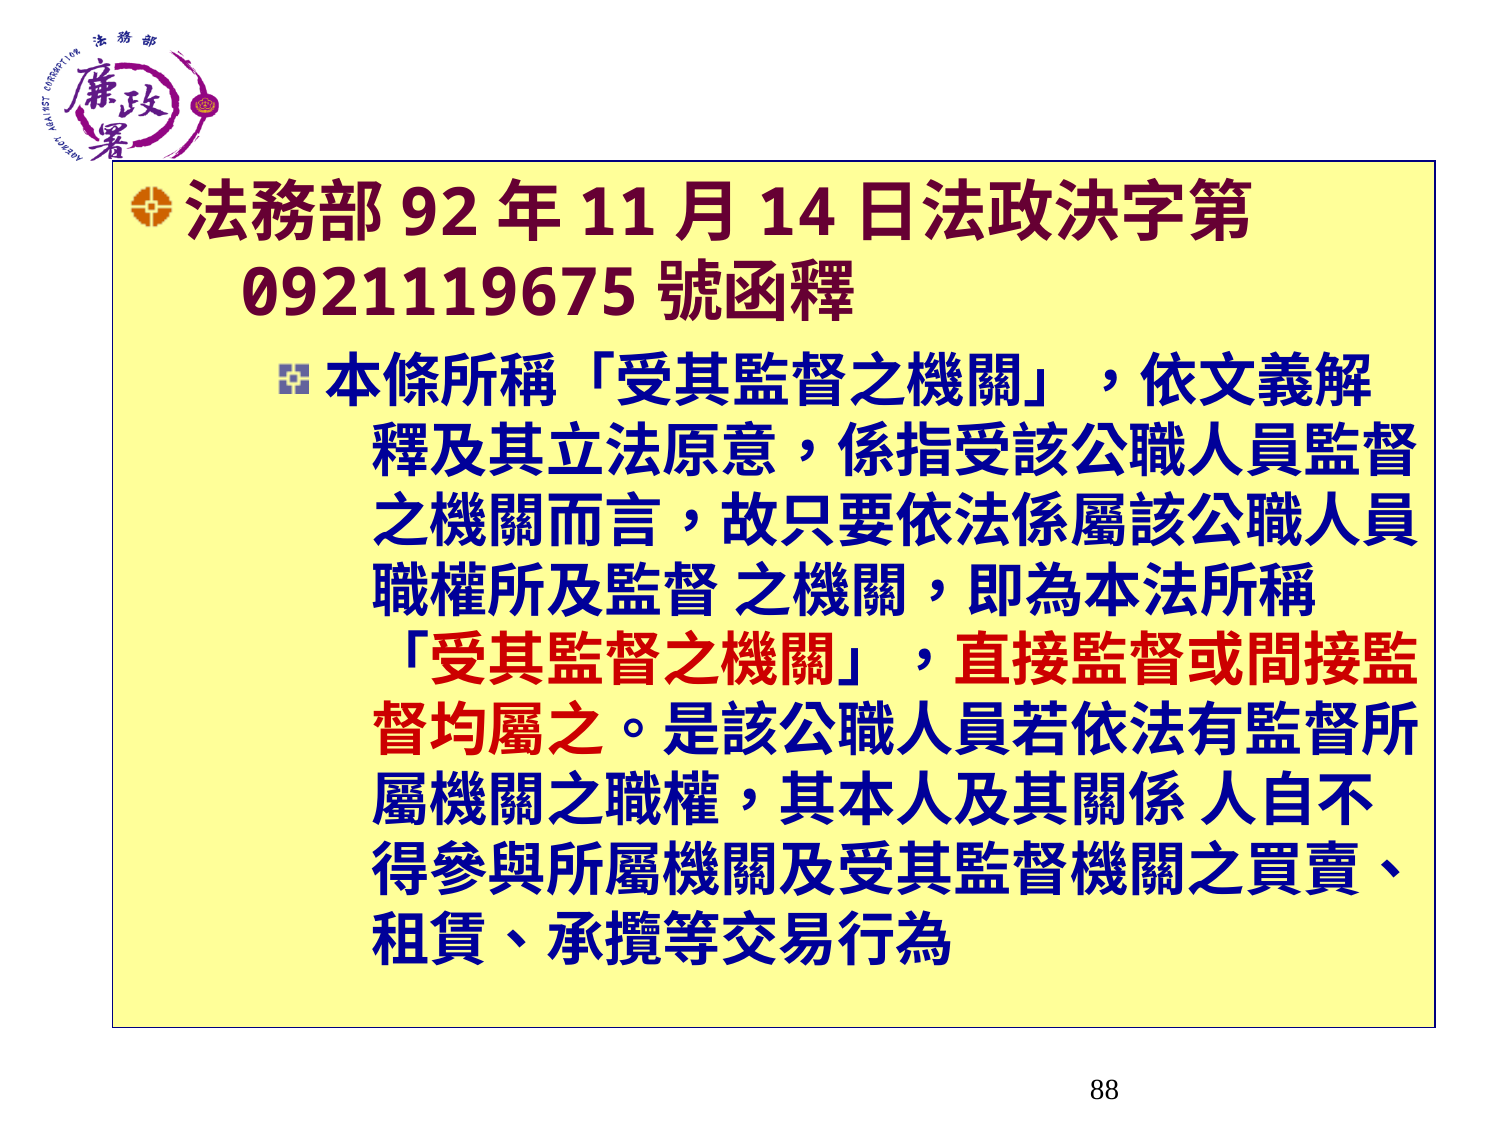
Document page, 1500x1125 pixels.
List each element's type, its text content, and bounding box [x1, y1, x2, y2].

list 法務部92年11月14日法政決字第0921119675號函釋 本條所稱「受其監督之機關」，依文義解釋及其立法原意，係指受該公職人員監督之機關而言，故只要依法係屬該公職人員職權所及監督 之機關，即為本法所稱「受其監督之機關」，直接監督或間接監督均屬之。是該公職人員若依法有監督所屬機關之職權，其本人及其關係 人自不得參與所屬機關及受其監督機關之買賣、租賃、承攬等交易行為 [112, 160, 1436, 1028]
text_box [1074, 1037, 1388, 1113]
